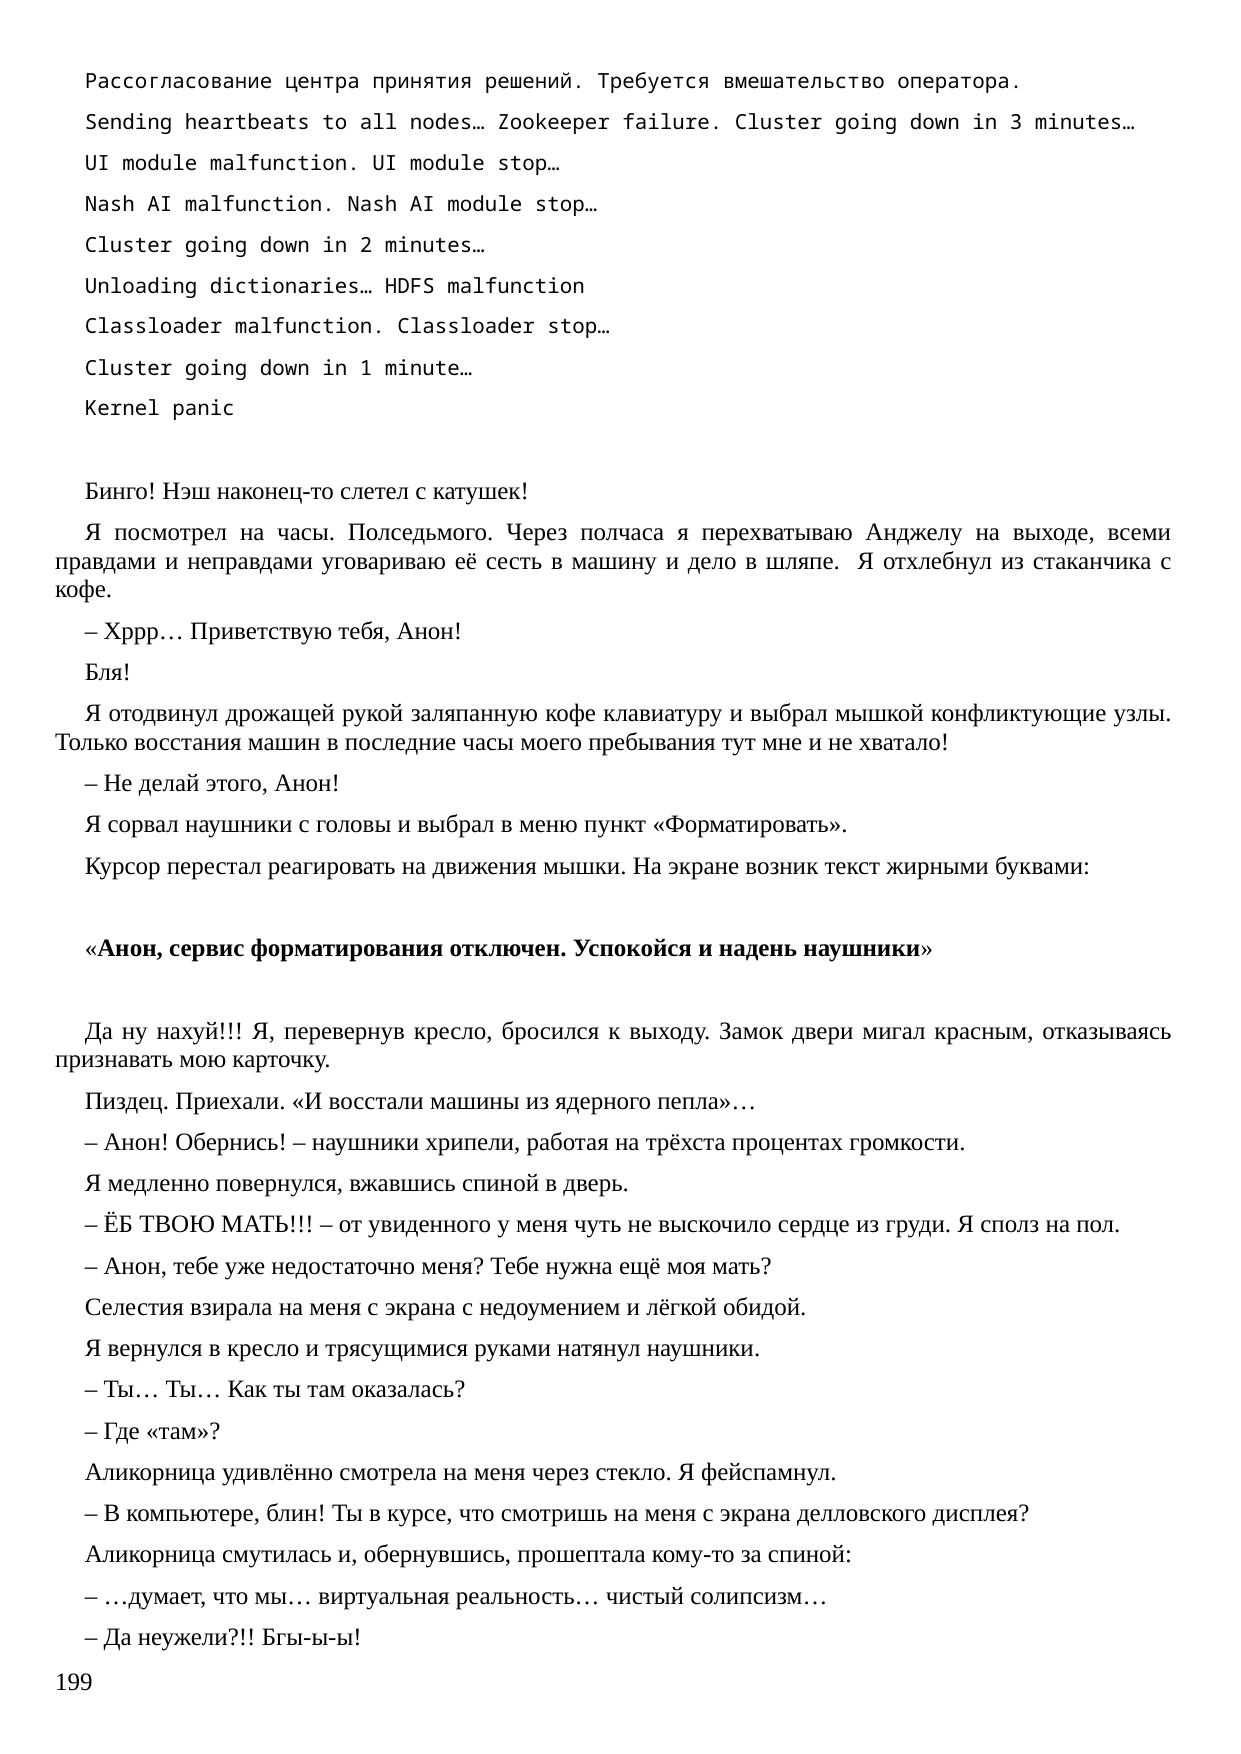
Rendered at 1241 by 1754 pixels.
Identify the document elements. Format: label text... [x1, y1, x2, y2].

text UI module malfunction. UI module stop… [55, 148, 1173, 176]
text Unloading dictionaries… HDFS malfunction [55, 271, 1173, 299]
text – Не делай этого, Анон! [55, 768, 1173, 797]
text Я посмотрел на часы. Полседьмого. Через полчаса я перехватываю Анджелу на выходе, всеми правдами и неправдами уговариваю её сесть в машину и дело в шляпе. Я отхлебнул из стаканчика с кофе. [55, 517, 1173, 603]
text – …думает, что мы… виртуальная реальность… чистый солипсизм… [55, 1581, 1173, 1609]
text Kernel panic [55, 393, 1173, 422]
text – ЁБ ТВОЮ МАТЬ!!! – от увиденного у меня чуть не выскочило сердце из груди. Я сполз на пол. [55, 1209, 1173, 1238]
text Я сорвал наушники с головы и выбрал в меню пункт «Форматировать». [55, 809, 1173, 838]
text Sending heartbeats to all nodes… Zookeeper failure. Cluster going down in 3 minutes… [55, 107, 1173, 135]
text Бля! [55, 657, 1173, 686]
text – Хррр… Приветствую тебя, Анон! [55, 616, 1173, 644]
text – В компьютере, блин! Ты в курсе, что смотришь на меня с экрана делловского дисплея? [55, 1498, 1173, 1527]
text – Да неужели?!! Бгы-ы-ы! [55, 1622, 1173, 1651]
text Cluster going down in 2 minutes… [55, 230, 1173, 258]
text Аликорница удивлённо смотрела на меня через стекло. Я фейспамнул. [55, 1457, 1173, 1486]
text – Анон! Обернись! – наушники хрипели, работая на трёхста процентах громкости. [55, 1127, 1173, 1156]
text Рассогласование центра принятия решений. Требуется вмешательство оператора. [55, 66, 1173, 94]
text Classloader malfunction. Classloader stop… [55, 312, 1173, 340]
text Я вернулся в кресло и трясущимися руками натянул наушники. [55, 1333, 1173, 1362]
text Да ну нахуй!!! Я, перевернув кресло, бросился к выходу. Замок двери мигал красным, отказываясь признавать мою карточку. [55, 1016, 1173, 1073]
text «Анон, сервис форматирования отключен. Успокойся и надень наушники» [55, 933, 1173, 962]
text – Где «там»? [55, 1416, 1173, 1444]
text Бинго! Нэш наконец-то слетел с катушек! [55, 476, 1173, 504]
text Селестия взирала на меня с экрана с недоумением и лёгкой обидой. [55, 1292, 1173, 1321]
text Курсор перестал реагировать на движения мышки. На экране возник текст жирными буквами: [55, 851, 1173, 879]
text Nash AI malfunction. Nash AI module stop… [55, 189, 1173, 217]
text Я медленно повернулся, вжавшись спиной в дверь. [55, 1168, 1173, 1197]
text Я отодвинул дрожащей рукой заляпанную кофе клавиатуру и выбрал мышкой конфликтующие узлы. Только восстания машин в последние часы моего пребывания тут мне и не хватало! [55, 698, 1173, 756]
text Аликорница смутилась и, обернувшись, прошептала кому-то за спиной: [55, 1539, 1173, 1568]
text Cluster going down in 1 minute… [55, 353, 1173, 381]
text Пиздец. Приехали. «И восстали машины из ядерного пепла»… [55, 1086, 1173, 1114]
text – Ты… Ты… Как ты там оказалась? [55, 1374, 1173, 1403]
text – Анон, тебе уже недостаточно меня? Тебе нужна ещё моя мать? [55, 1251, 1173, 1279]
